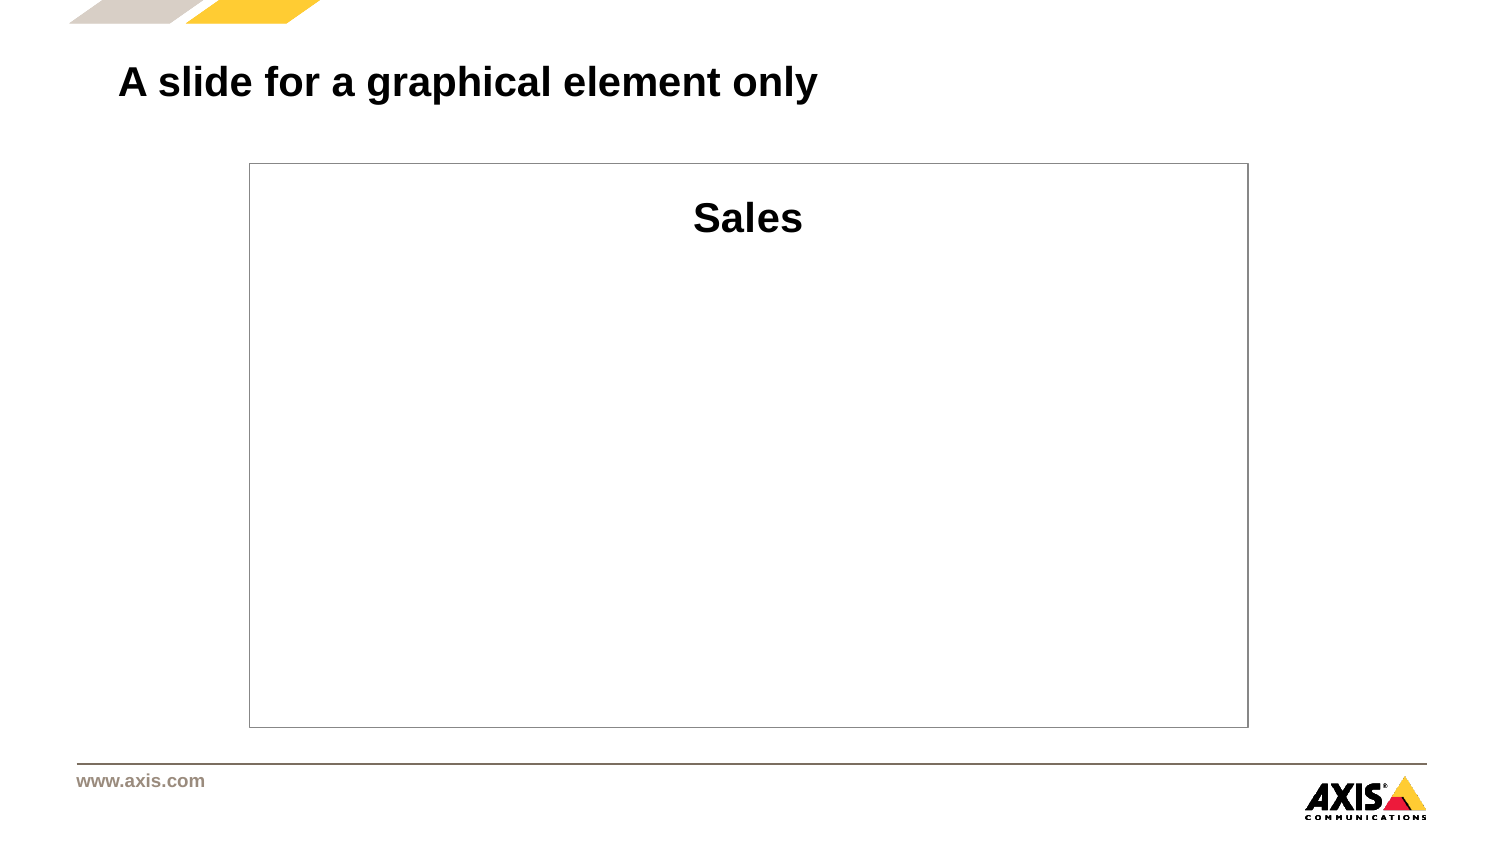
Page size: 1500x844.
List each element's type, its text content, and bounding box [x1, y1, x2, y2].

title A slide for a graphical element only [103, 47, 1461, 108]
picture [1305, 776, 1426, 820]
chart [248, 162, 1249, 729]
